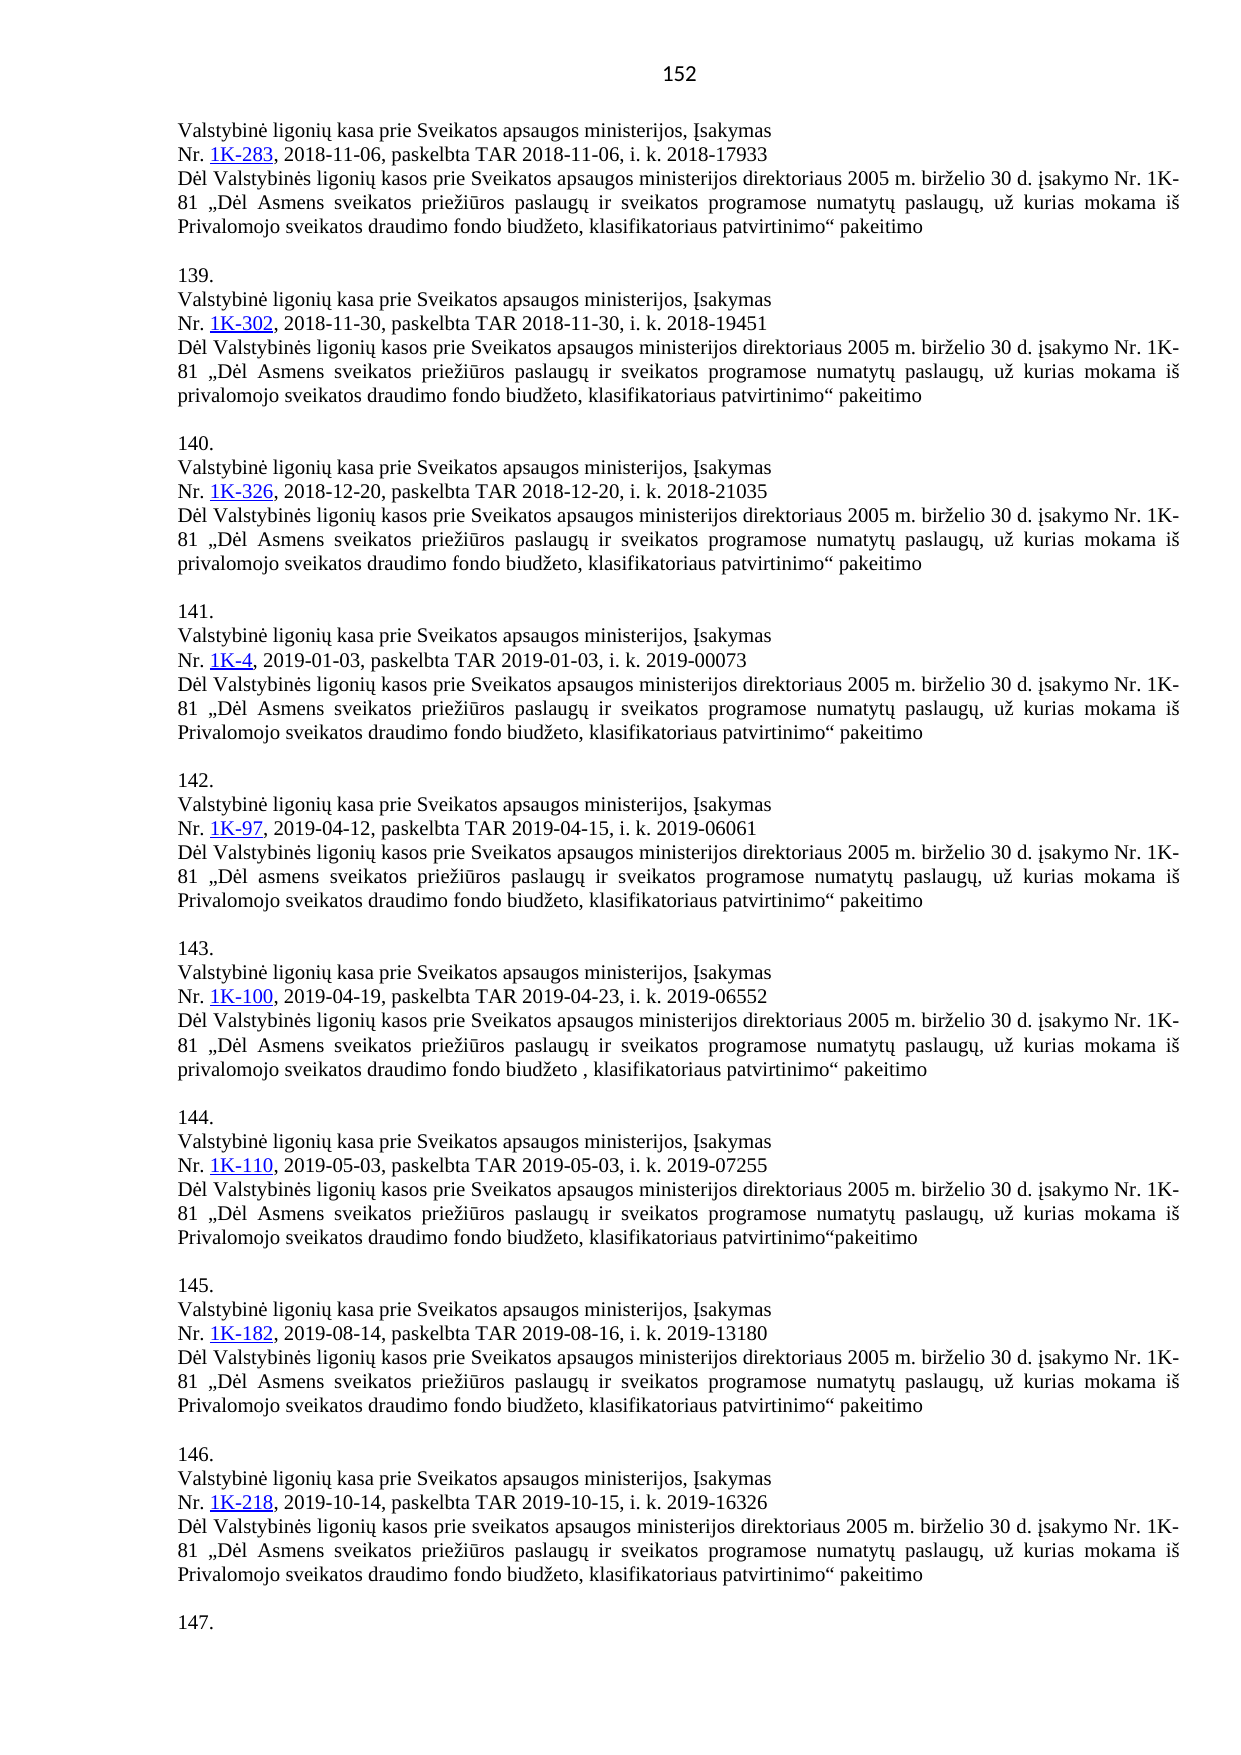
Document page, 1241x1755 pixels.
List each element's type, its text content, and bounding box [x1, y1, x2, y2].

text Valstybinė ligonių kasa prie Sveikatos apsaugos ministerijos, Įsakymas [177, 287, 1181, 311]
text 144. [177, 1105, 1181, 1129]
text Nr. 1K-4, 2019-01-03, paskelbta TAR 2019-01-03, i. k. 2019-00073 [177, 647, 1181, 672]
text 146. [177, 1442, 1181, 1466]
text 140. [177, 431, 1181, 455]
text Dėl Valstybinės ligonių kasos prie Sveikatos apsaugos ministerijos direktoriaus 2005 m. birželio 30 d. įsakymo Nr. 1K-81 „Dėl Asmens sveikatos priežiūros paslaugų ir sveikatos programose numatytų paslaugų, už kurias mokama iš Privalomojo sveikatos draudimo fondo biudžeto, klasifikatoriaus patvirtinimo“ pakeitimo [177, 166, 1181, 238]
text Nr. 1K-218, 2019-10-14, paskelbta TAR 2019-10-15, i. k. 2019-16326 [177, 1490, 1181, 1514]
text Valstybinė ligonių kasa prie Sveikatos apsaugos ministerijos, Įsakymas [177, 455, 1181, 479]
text Nr. 1K-302, 2018-11-30, paskelbta TAR 2018-11-30, i. k. 2018-19451 [177, 311, 1181, 335]
text Nr. 1K-283, 2018-11-06, paskelbta TAR 2018-11-06, i. k. 2018-17933 [177, 142, 1181, 166]
text Valstybinė ligonių kasa prie Sveikatos apsaugos ministerijos, Įsakymas [177, 1466, 1181, 1490]
text Valstybinė ligonių kasa prie Sveikatos apsaugos ministerijos, Įsakymas [177, 1129, 1181, 1153]
text Nr. 1K-97, 2019-04-12, paskelbta TAR 2019-04-15, i. k. 2019-06061 [177, 816, 1181, 840]
text Valstybinė ligonių kasa prie Sveikatos apsaugos ministerijos, Įsakymas [177, 1297, 1181, 1321]
text Dėl Valstybinės ligonių kasos prie Sveikatos apsaugos ministerijos direktoriaus 2005 m. birželio 30 d. įsakymo Nr. 1K-81 „Dėl Asmens sveikatos priežiūros paslaugų ir sveikatos programose numatytų paslaugų, už kurias mokama iš Privalomojo sveikatos draudimo fondo biudžeto, klasifikatoriaus patvirtinimo“ pakeitimo [177, 1345, 1181, 1417]
text Dėl Valstybinės ligonių kasos prie Sveikatos apsaugos ministerijos direktoriaus 2005 m. birželio 30 d. įsakymo Nr. 1K-81 „Dėl Asmens sveikatos priežiūros paslaugų ir sveikatos programose numatytų paslaugų, už kurias mokama iš privalomojo sveikatos draudimo fondo biudžeto , klasifikatoriaus patvirtinimo“ pakeitimo [177, 1008, 1181, 1081]
text Nr. 1K-100, 2019-04-19, paskelbta TAR 2019-04-23, i. k. 2019-06552 [177, 984, 1181, 1008]
text Dėl Valstybinės ligonių kasos prie Sveikatos apsaugos ministerijos direktoriaus 2005 m. birželio 30 d. įsakymo Nr. 1K-81 „Dėl Asmens sveikatos priežiūros paslaugų ir sveikatos programose numatytų paslaugų, už kurias mokama iš privalomojo sveikatos draudimo fondo biudžeto, klasifikatoriaus patvirtinimo“ pakeitimo [177, 335, 1181, 407]
text 145. [177, 1273, 1181, 1297]
text Dėl Valstybinės ligonių kasos prie Sveikatos apsaugos ministerijos direktoriaus 2005 m. birželio 30 d. įsakymo Nr. 1K-81 „Dėl Asmens sveikatos priežiūros paslaugų ir sveikatos programose numatytų paslaugų, už kurias mokama iš Privalomojo sveikatos draudimo fondo biudžeto, klasifikatoriaus patvirtinimo“ pakeitimo [177, 672, 1181, 744]
text Dėl Valstybinės ligonių kasos prie Sveikatos apsaugos ministerijos direktoriaus 2005 m. birželio 30 d. įsakymo Nr. 1K-81 „Dėl Asmens sveikatos priežiūros paslaugų ir sveikatos programose numatytų paslaugų, už kurias mokama iš Privalomojo sveikatos draudimo fondo biudžeto, klasifikatoriaus patvirtinimo“pakeitimo [177, 1177, 1181, 1249]
text 142. [177, 768, 1181, 792]
text Valstybinė ligonių kasa prie Sveikatos apsaugos ministerijos, Įsakymas [177, 792, 1181, 816]
text 143. [177, 936, 1181, 960]
text 139. [177, 262, 1181, 287]
text 147. [177, 1610, 1181, 1634]
text Dėl Valstybinės ligonių kasos prie Sveikatos apsaugos ministerijos direktoriaus 2005 m. birželio 30 d. įsakymo Nr. 1K-81 „Dėl asmens sveikatos priežiūros paslaugų ir sveikatos programose numatytų paslaugų, už kurias mokama iš Privalomojo sveikatos draudimo fondo biudžeto, klasifikatoriaus patvirtinimo“ pakeitimo [177, 840, 1181, 912]
text Dėl Valstybinės ligonių kasos prie Sveikatos apsaugos ministerijos direktoriaus 2005 m. birželio 30 d. įsakymo Nr. 1K-81 „Dėl Asmens sveikatos priežiūros paslaugų ir sveikatos programose numatytų paslaugų, už kurias mokama iš privalomojo sveikatos draudimo fondo biudžeto, klasifikatoriaus patvirtinimo“ pakeitimo [177, 503, 1181, 575]
text Dėl Valstybinės ligonių kasos prie sveikatos apsaugos ministerijos direktoriaus 2005 m. birželio 30 d. įsakymo Nr. 1K-81 „Dėl Asmens sveikatos priežiūros paslaugų ir sveikatos programose numatytų paslaugų, už kurias mokama iš Privalomojo sveikatos draudimo fondo biudžeto, klasifikatoriaus patvirtinimo“ pakeitimo [177, 1514, 1181, 1586]
text 141. [177, 599, 1181, 623]
text Nr. 1K-110, 2019-05-03, paskelbta TAR 2019-05-03, i. k. 2019-07255 [177, 1153, 1181, 1177]
text Nr. 1K-326, 2018-12-20, paskelbta TAR 2018-12-20, i. k. 2018-21035 [177, 479, 1181, 503]
text Valstybinė ligonių kasa prie Sveikatos apsaugos ministerijos, Įsakymas [177, 960, 1181, 984]
text Nr. 1K-182, 2019-08-14, paskelbta TAR 2019-08-16, i. k. 2019-13180 [177, 1321, 1181, 1345]
text Valstybinė ligonių kasa prie Sveikatos apsaugos ministerijos, Įsakymas [177, 623, 1181, 647]
text Valstybinė ligonių kasa prie Sveikatos apsaugos ministerijos, Įsakymas [177, 118, 1181, 142]
